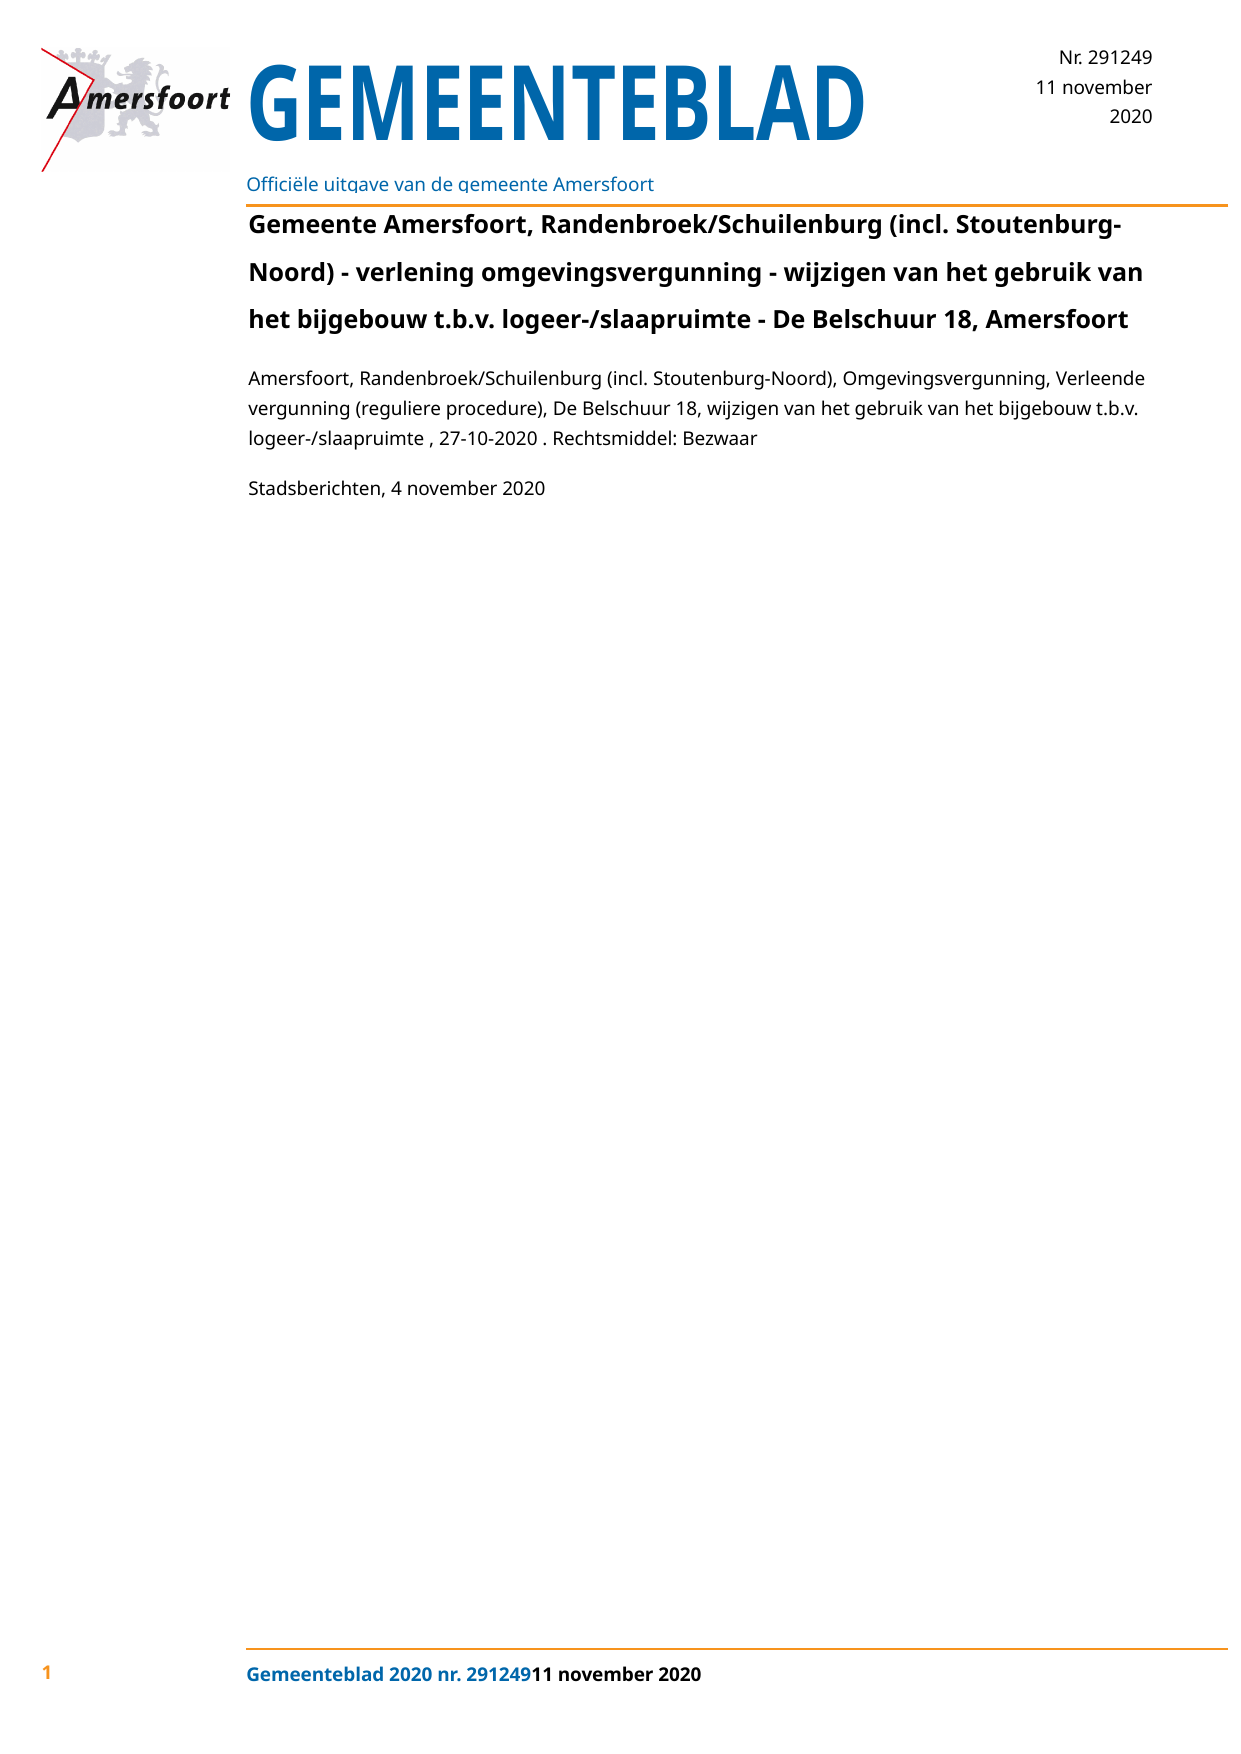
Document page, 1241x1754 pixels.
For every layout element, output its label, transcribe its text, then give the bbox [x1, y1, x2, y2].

text Gemeente Amersfoort, Randenbroek/Schuilenburg (incl. Stoutenburg-Noord) - verlening omgevingsvergunning - wijzigen van het gebruik van het bijgebouw t.b.v. logeer-/slaapruimte - De Belschuur 18, Amersfoort [248, 207, 1152, 336]
text Stadsberichten, 4 november 2020 [248, 475, 1152, 501]
text Amersfoort, Randenbroek/Schuilenburg (incl. Stoutenburg-Noord), Omgevingsvergunning, Verleende vergunning (reguliere procedure), De Belschuur 18, wijzigen van het gebruik van het bijgebouw t.b.v. logeer-/slaapruimte , 27-10-2020 . Rechtsmiddel: Bezwaar [248, 366, 1152, 450]
picture [41, 47, 231, 172]
